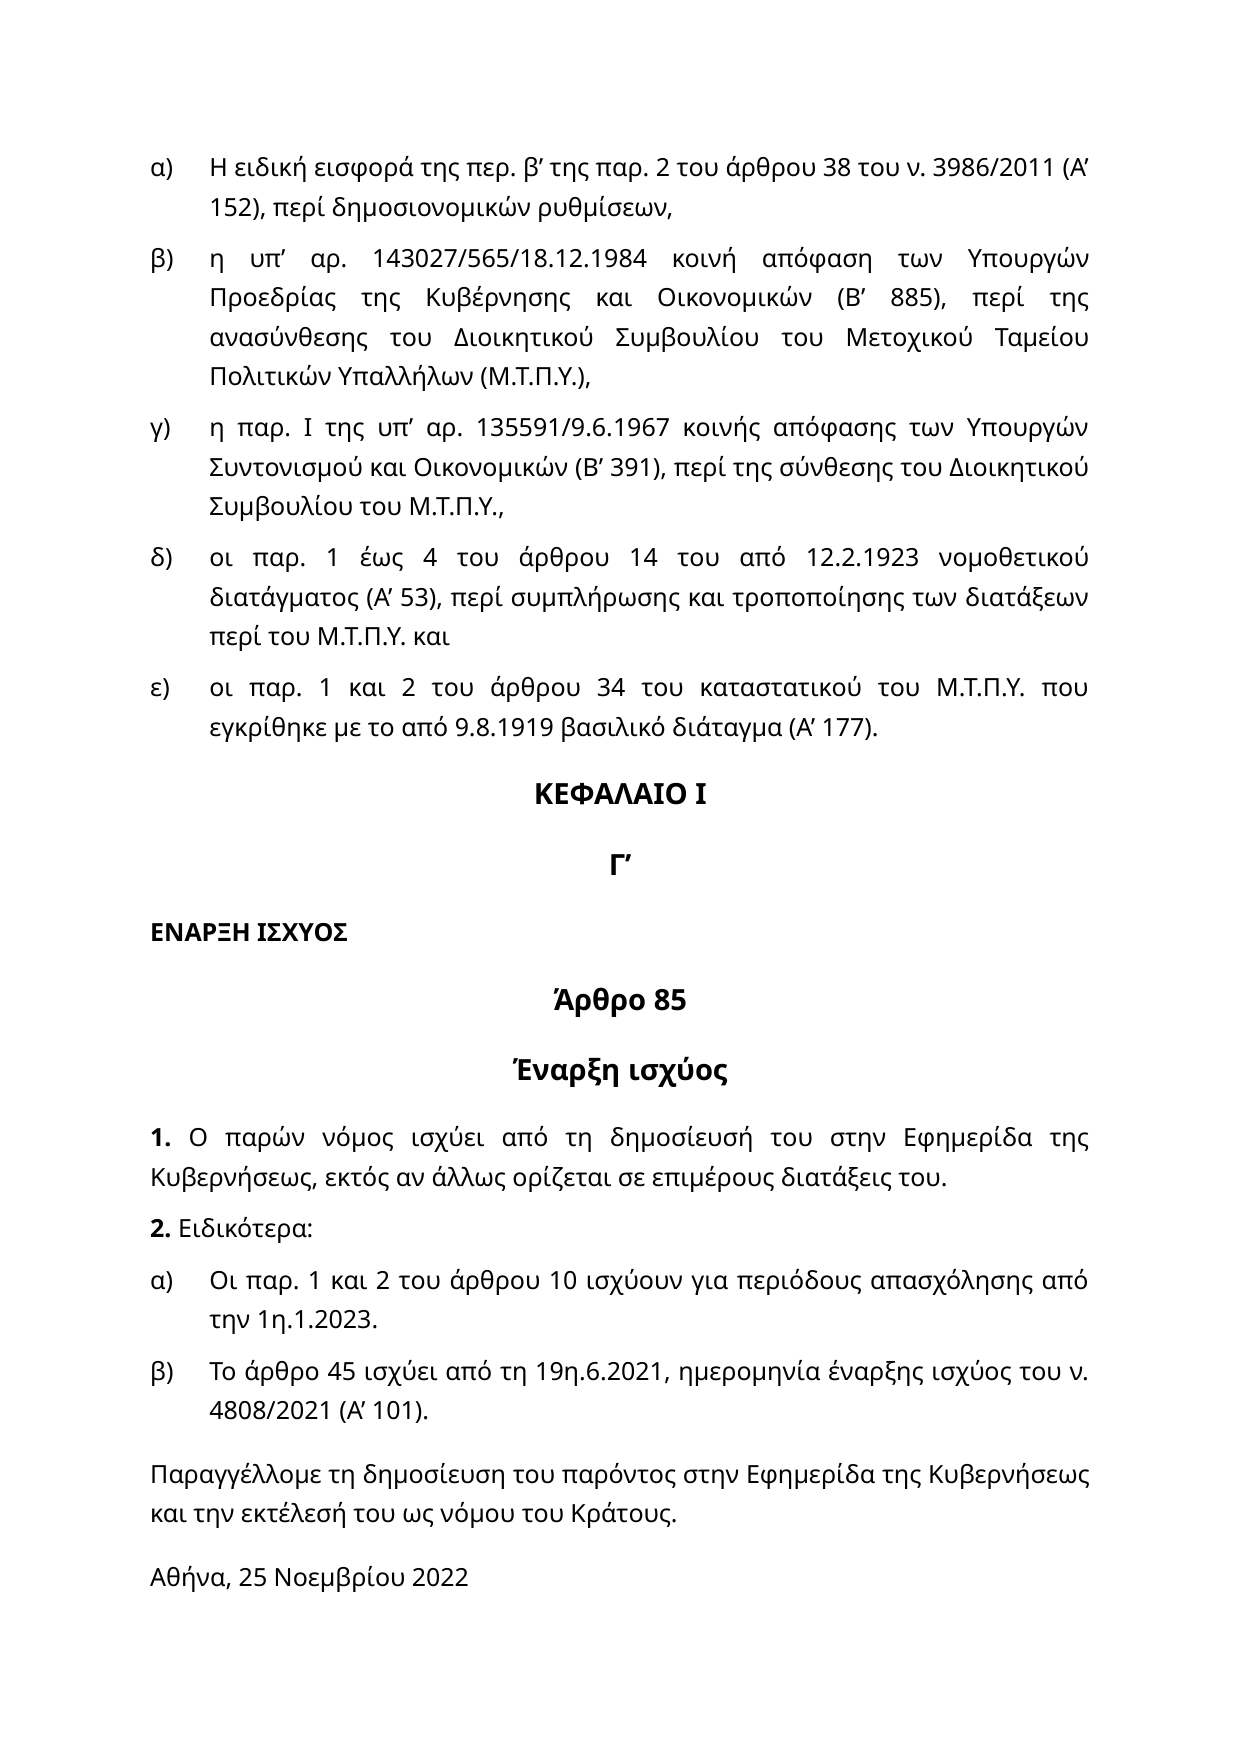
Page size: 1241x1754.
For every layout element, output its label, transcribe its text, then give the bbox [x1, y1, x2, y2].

text Αθήνα, 25 Νοεμβρίου 2022 [150, 1560, 1090, 1594]
text 1. Ο παρών νόμος ισχύει από τη δημοσίευσή του στην Εφημερίδα της Κυβερνήσεως, εκτός αν άλλως ορίζεται σε επιμέρους διατάξεις του. [150, 1120, 1090, 1193]
list γ) η παρ. Ι της υπ’ αρ. 135591/9.6.1967 κοινής απόφασης των Υπουργών Συντονισμού και Οικονομικών (Β’ 391), περί της σύνθεσης του Διοικητικού Συμβουλίου του Μ.Τ.Π.Υ., [150, 410, 1090, 522]
list δ) οι παρ. 1 έως 4 του άρθρου 14 του από 12.2.1923 νομοθετικού διατάγματος (Α’ 53), περί συμπλήρωσης και τροποποίησης των διατάξεων περί του Μ.Τ.Π.Υ. και [150, 540, 1090, 652]
text ΕΝΑΡΞΗ ΙΣΧΥΟΣ [150, 914, 1090, 949]
subtitle Γ’ [150, 844, 1090, 884]
subtitle Άρθρο 85 [150, 979, 1090, 1018]
list α) Η ειδική εισφορά της περ. β’ της παρ. 2 του άρθρου 38 του ν. 3986/2011 (Α’ 152), περί δημοσιονομικών ρυθμίσεων, [150, 150, 1090, 223]
list β) Το άρθρο 45 ισχύει από τη 19η.6.2021, ημερομηνία έναρξης ισχύος του ν. 4808/2021 (Α’ 101). [150, 1353, 1090, 1427]
text 2. Ειδικότερα: [150, 1211, 1090, 1245]
subtitle Έναρξη ισχύος [150, 1049, 1090, 1089]
text Παραγγέλλομε τη δημοσίευση του παρόντος στην Εφημερίδα της Κυβερνήσεως και την εκτέλεσή του ως νόμου του Κράτους. [150, 1457, 1090, 1530]
list ε) οι παρ. 1 και 2 του άρθρου 34 του καταστατικού του Μ.Τ.Π.Υ. που εγκρίθηκε με το από 9.8.1919 βασιλικό διάταγμα (Α’ 177). [150, 670, 1090, 743]
list β) η υπ’ αρ. 143027/565/18.12.1984 κοινή απόφαση των Υπουργών Προεδρίας της Κυβέρνησης και Οικονομικών (Β’ 885), περί της ανασύνθεσης του Διοικητικού Συμβουλίου του Μετοχικού Ταμείου Πολιτικών Υπαλλήλων (Μ.Τ.Π.Υ.), [150, 241, 1090, 392]
subtitle ΚΕΦΑΛΑΙΟ Ι [150, 773, 1090, 813]
list α) Οι παρ. 1 και 2 του άρθρου 10 ισχύουν για περιόδους απασχόλησης από την 1η.1.2023. [150, 1262, 1090, 1336]
